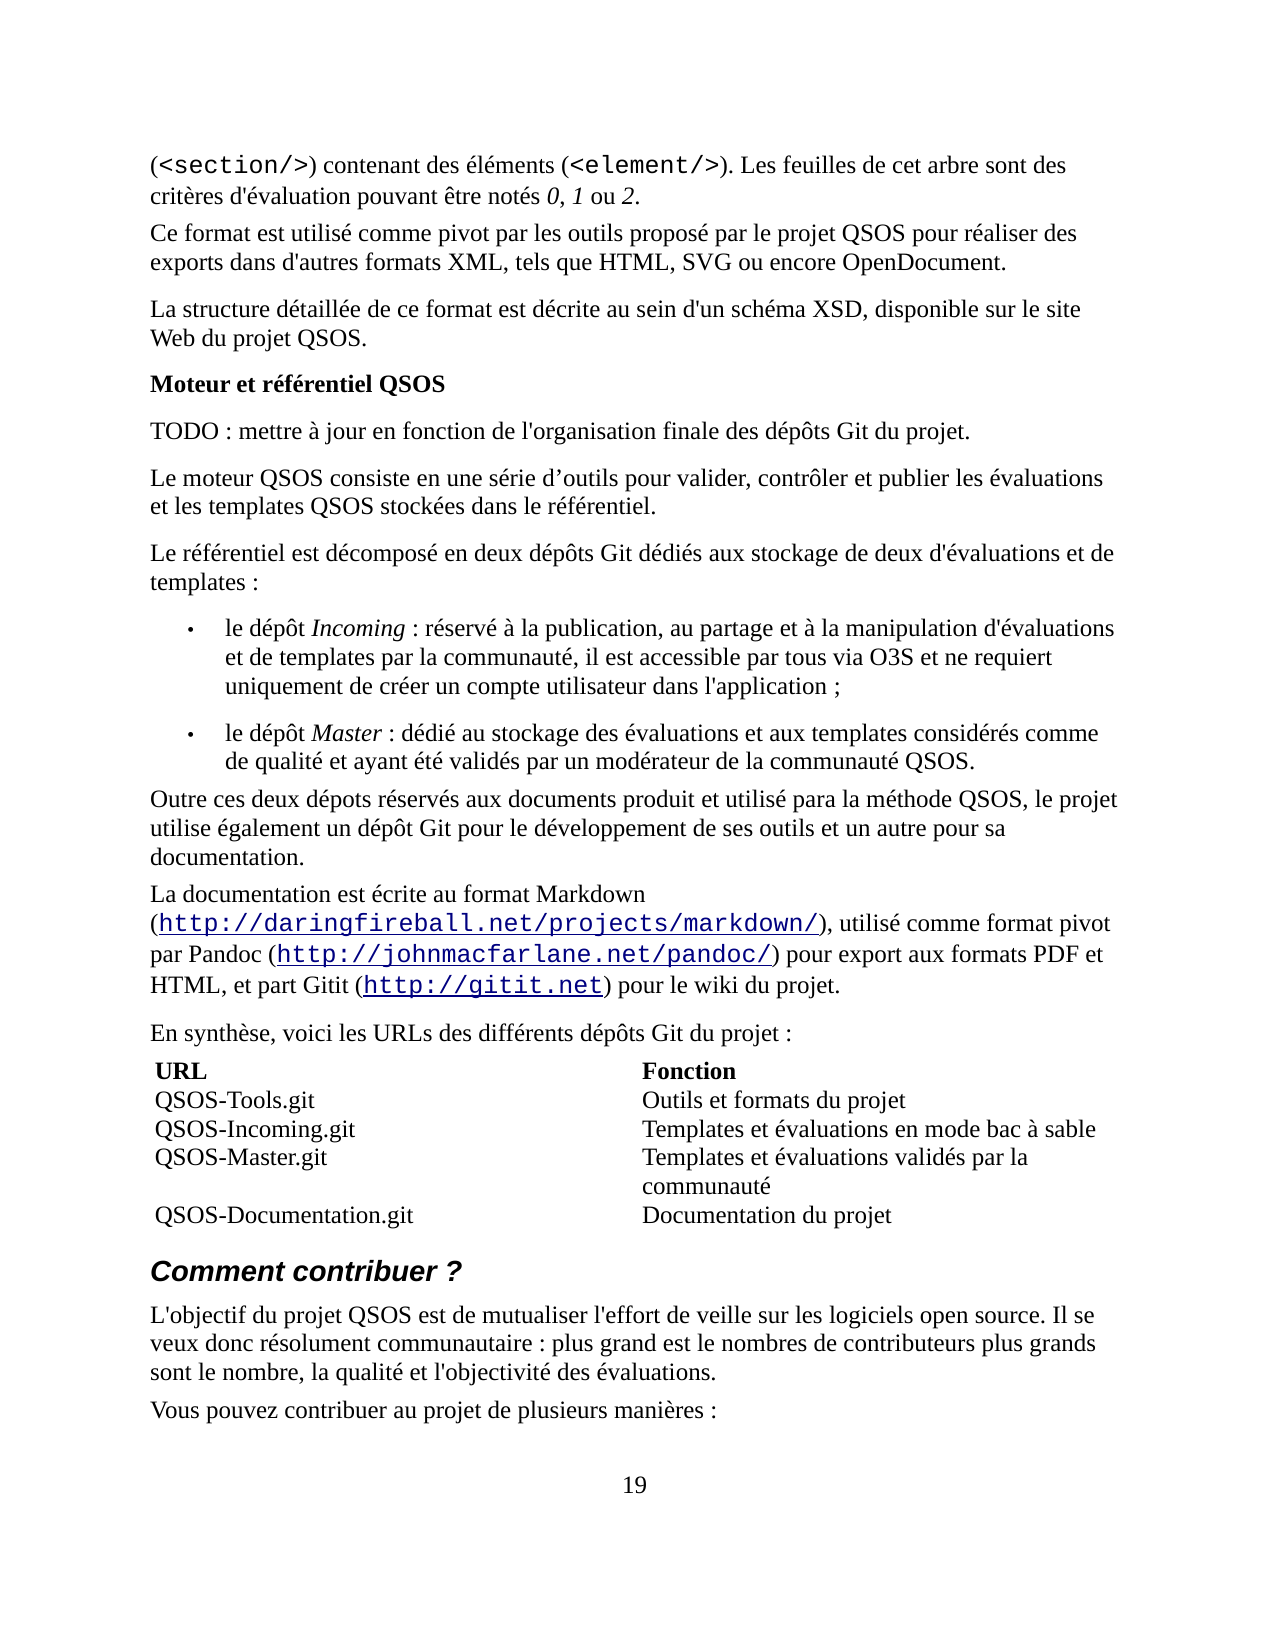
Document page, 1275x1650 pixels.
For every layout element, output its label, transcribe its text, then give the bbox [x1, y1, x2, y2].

table_cell Templates et évaluations validés par la communauté [638, 1143, 1125, 1200]
table_header URL [150, 1056, 637, 1085]
text La documentation est écrite au format Markdown (http://daringfireball.net/projects/markdown/), utilisé comme format pivot par Pandoc (http://johnmacfarlane.net/pandoc/) pour export aux formats PDF et HTML, et part Gitit (http://gitit.net) pour le wiki du projet. [150, 879, 1125, 1001]
text Vous pouvez contribuer au projet de plusieurs manières : [150, 1395, 1125, 1424]
text Outre ces deux dépots réservés aux documents produit et utilisé para la méthode QSOS, le projet utilise également un dépôt Git pour le développement de ses outils et un autre pour sa documentation. [150, 784, 1125, 870]
table_cell Outils et formats du projet [638, 1085, 1125, 1114]
table_header Fonction [638, 1056, 1125, 1085]
table_cell QSOS-Documentation.git [150, 1200, 637, 1229]
text (<section/>) contenant des éléments (<element/>). Les feuilles de cet arbre sont des critères d'évaluation pouvant être notés 0, 1 ou 2. [150, 150, 1125, 209]
table_cell QSOS-Incoming.git [150, 1114, 637, 1142]
text En synthèse, voici les URLs des différents dépôts Git du projet : [150, 1018, 1125, 1047]
table_cell Templates et évaluations en mode bac à sable [638, 1114, 1125, 1142]
list le dépôt Master : dédié au stockage des évaluations et aux templates considérés comme de qualité et ayant été validés par un modérateur de la communauté QSOS. [187, 718, 1125, 775]
subtitle Comment contribuer ? [150, 1254, 1125, 1287]
text L'objectif du projet QSOS est de mutualiser l'effort de veille sur les logiciels open source. Il se veux donc résolument communautaire : plus grand est le nombres de contributeurs plus grands sont le nombre, la qualité et l'objectivité des évaluations. [150, 1300, 1125, 1386]
table_cell QSOS-Tools.git [150, 1085, 637, 1114]
table_cell QSOS-Master.git [150, 1143, 637, 1200]
text La structure détaillée de ce format est décrite au sein d'un schéma XSD, disponible sur le site Web du projet QSOS. [150, 294, 1125, 351]
text TODO : mettre à jour en fonction de l'organisation finale des dépôts Git du projet. [150, 416, 1125, 445]
text Ce format est utilisé comme pivot par les outils proposé par le projet QSOS pour réaliser des exports dans d'autres formats XML, tels que HTML, SVG ou encore OpenDocument. [150, 218, 1125, 276]
table_cell Documentation du projet [638, 1200, 1125, 1229]
list le dépôt Incoming : réservé à la publication, au partage et à la manipulation d'évaluations et de templates par la communauté, il est accessible par tous via O3S et ne requiert uniquement de créer un compte utilisateur dans l'application ; [187, 613, 1125, 700]
text Le moteur QSOS consiste en une série d’outils pour valider, contrôler et publier les évaluations et les templates QSOS stockées dans le référentiel. [150, 463, 1125, 520]
text Le référentiel est décomposé en deux dépôts Git dédiés aux stockage de deux d'évaluations et de templates : [150, 538, 1125, 596]
text Moteur et référentiel QSOS [150, 369, 1125, 398]
